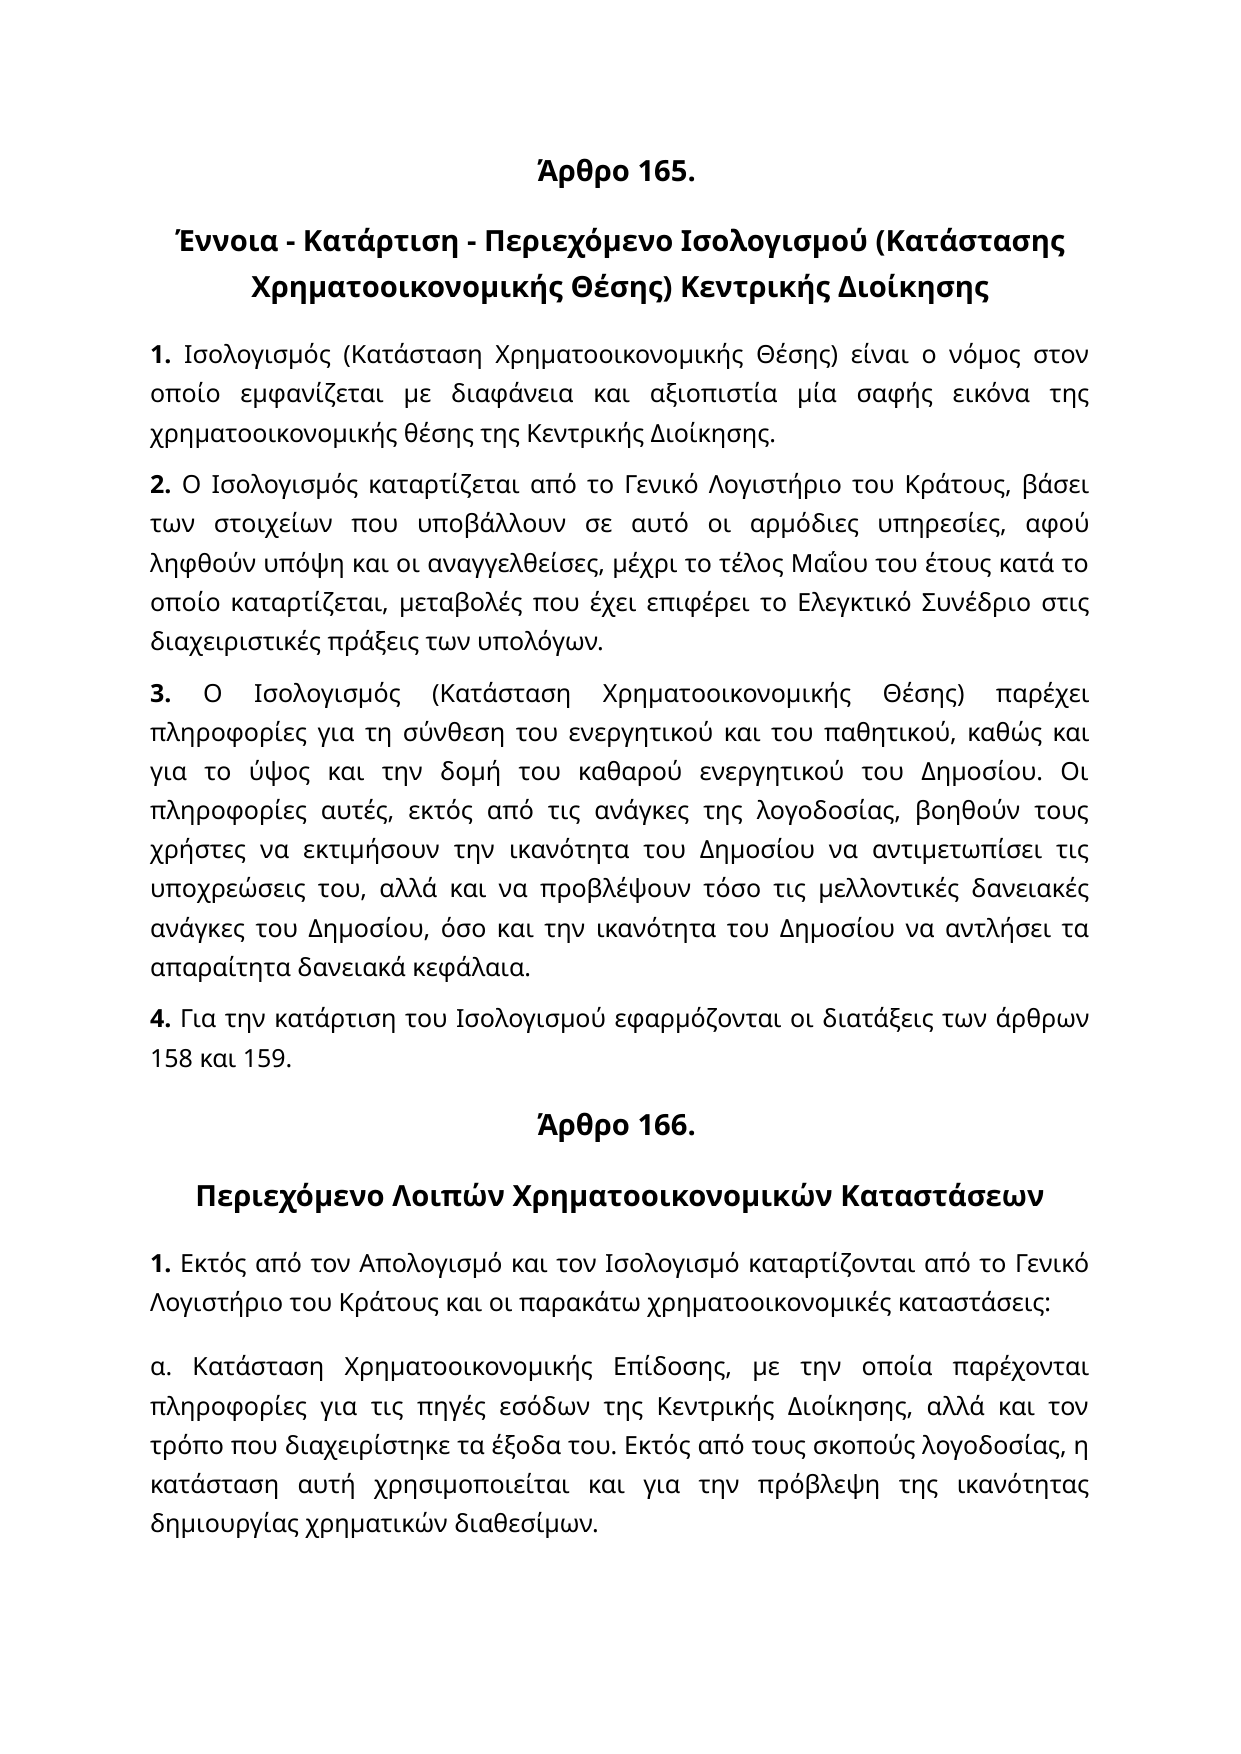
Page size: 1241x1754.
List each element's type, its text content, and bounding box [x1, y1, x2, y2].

subtitle Άρθρο 166. [150, 1104, 1090, 1144]
text 1. Εκτός από τον Απολογισμό και τον Ισολογισμό καταρτίζονται από το Γενικό Λογιστήριο του Κράτους και οι παρακάτω χρηματοοικονομικές καταστάσεις: [150, 1246, 1090, 1319]
text 3. Ο Ισολογισμός (Κατάσταση Χρηματοοικονομικής Θέσης) παρέχει πληροφορίες για τη σύνθεση του ενεργητικού και του παθητικού, καθώς και για το ύψος και την δομή του καθαρού ενεργητικού του Δημοσίου. Οι πληροφορίες αυτές, εκτός από τις ανάγκες της λογοδοσίας, βοηθούν τους χρήστες να εκτιμήσουν την ικανότητα του Δημοσίου να αντιμετωπίσει τις υποχρεώσεις του, αλλά και να προβλέψουν τόσο τις μελλοντικές δανειακές ανάγκες του Δημοσίου, όσο και την ικανότητα του Δημοσίου να αντλήσει τα απαραίτητα δανειακά κεφάλαια. [150, 675, 1090, 983]
text α. Κατάσταση Χρηματοοικονομικής Επίδοσης, με την οποία παρέχονται πληροφορίες για τις πηγές εσόδων της Κεντρικής Διοίκησης, αλλά και τον τρόπο που διαχειρίστηκε τα έξοδα του. Εκτός από τους σκοπούς λογοδοσίας, η κατάσταση αυτή χρησιμοποιείται και για την πρόβλεψη της ικανότητας δημιουργίας χρηματικών διαθεσίμων. [150, 1349, 1090, 1540]
text 1. Ισολογισμός (Κατάσταση Χρηματοοικονομικής Θέσης) είναι ο νόμος στον οποίο εμφανίζεται με διαφάνεια και αξιοπιστία μία σαφής εικόνα της χρηματοοικονομικής θέσης της Κεντρικής Διοίκησης. [150, 337, 1090, 449]
subtitle Έννοια - Κατάρτιση - Περιεχόμενο Ισολογισμού (Κατάστασης Χρηματοοικονομικής Θέσης) Κεντρικής Διοίκησης [150, 221, 1090, 306]
subtitle Άρθρο 165. [150, 150, 1090, 190]
text 4. Για την κατάρτιση του Ισολογισμού εφαρμόζονται οι διατάξεις των άρθρων 158 και 159. [150, 1001, 1090, 1074]
subtitle Περιεχόμενο Λοιπών Χρηματοοικονομικών Καταστάσεων [150, 1175, 1090, 1215]
text 2. Ο Ισολογισμός καταρτίζεται από το Γενικό Λογιστήριο του Κράτους, βάσει των στοιχείων που υποβάλλουν σε αυτό οι αρμόδιες υπηρεσίες, αφού ληφθούν υπόψη και οι αναγγελθείσες, μέχρι το τέλος Μαΐου του έτους κατά το οποίο καταρτίζεται, μεταβολές που έχει επιφέρει το Ελεγκτικό Συνέδριο στις διαχειριστικές πράξεις των υπολόγων. [150, 467, 1090, 658]
